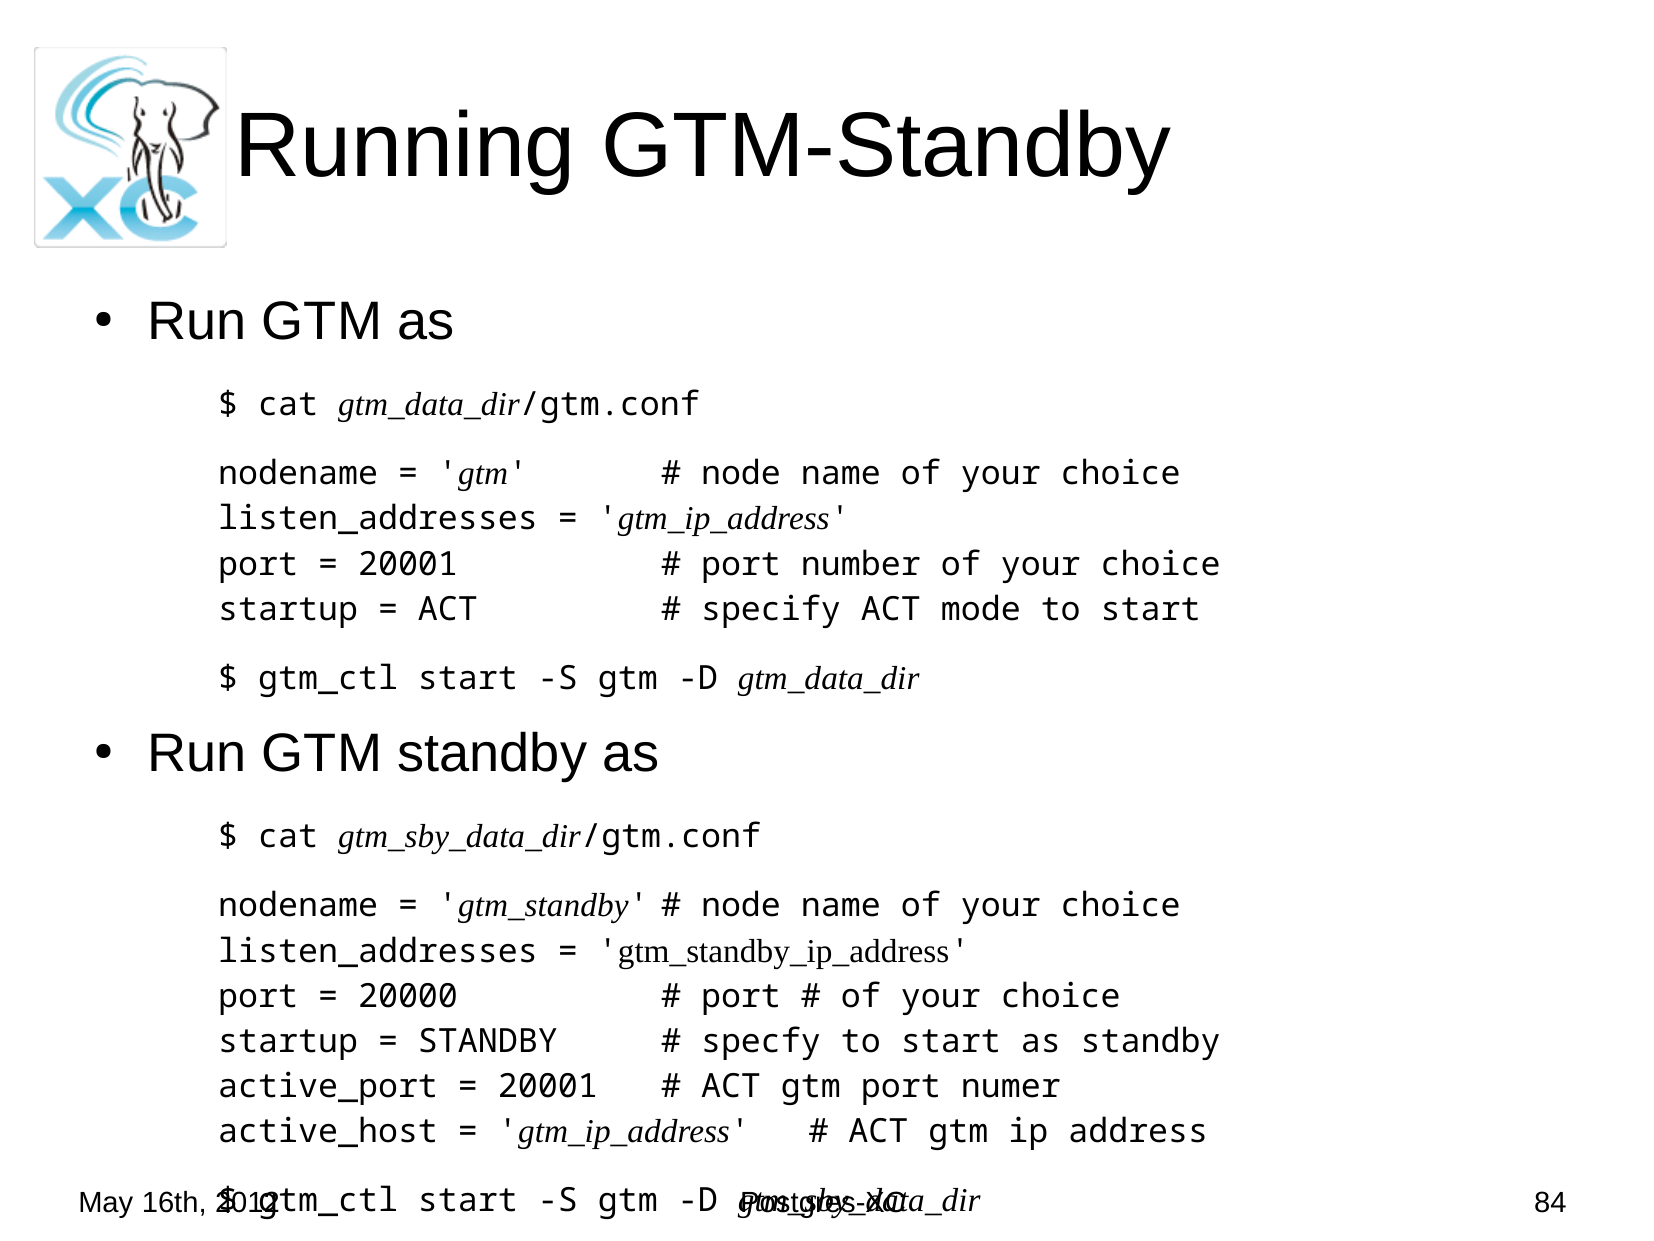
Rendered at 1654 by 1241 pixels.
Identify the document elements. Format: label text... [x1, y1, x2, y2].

picture [34, 47, 227, 248]
title Running GTM-Standby [234, 40, 1599, 248]
list Run GTM as $ cat gtm_data_dir/gtm.conf nodename = 'gtm' # node name of your choice listen_addresses = 'gtm_ip_address' port = 20001 # port number of your choice startup = ACT # specify ACT mode to start $ gtm_ctl start -S gtm -D gtm_data_dir Run GTM standby as $ cat gtm_sby_data_dir/gtm.conf nodename = 'gtm_standby' # node name of your choice listen_addresses = 'gtm_standby_ip_address' port = 20000 # port # of your choice startup = STANDBY # specfy to start as standby active_port = 20001 # ACT gtm port numer active_host = 'gtm_ip_address' # ACT gtm ip address $ gtm_ctl start -S gtm -D gtm_sby_data_dir [76, 290, 1565, 1135]
